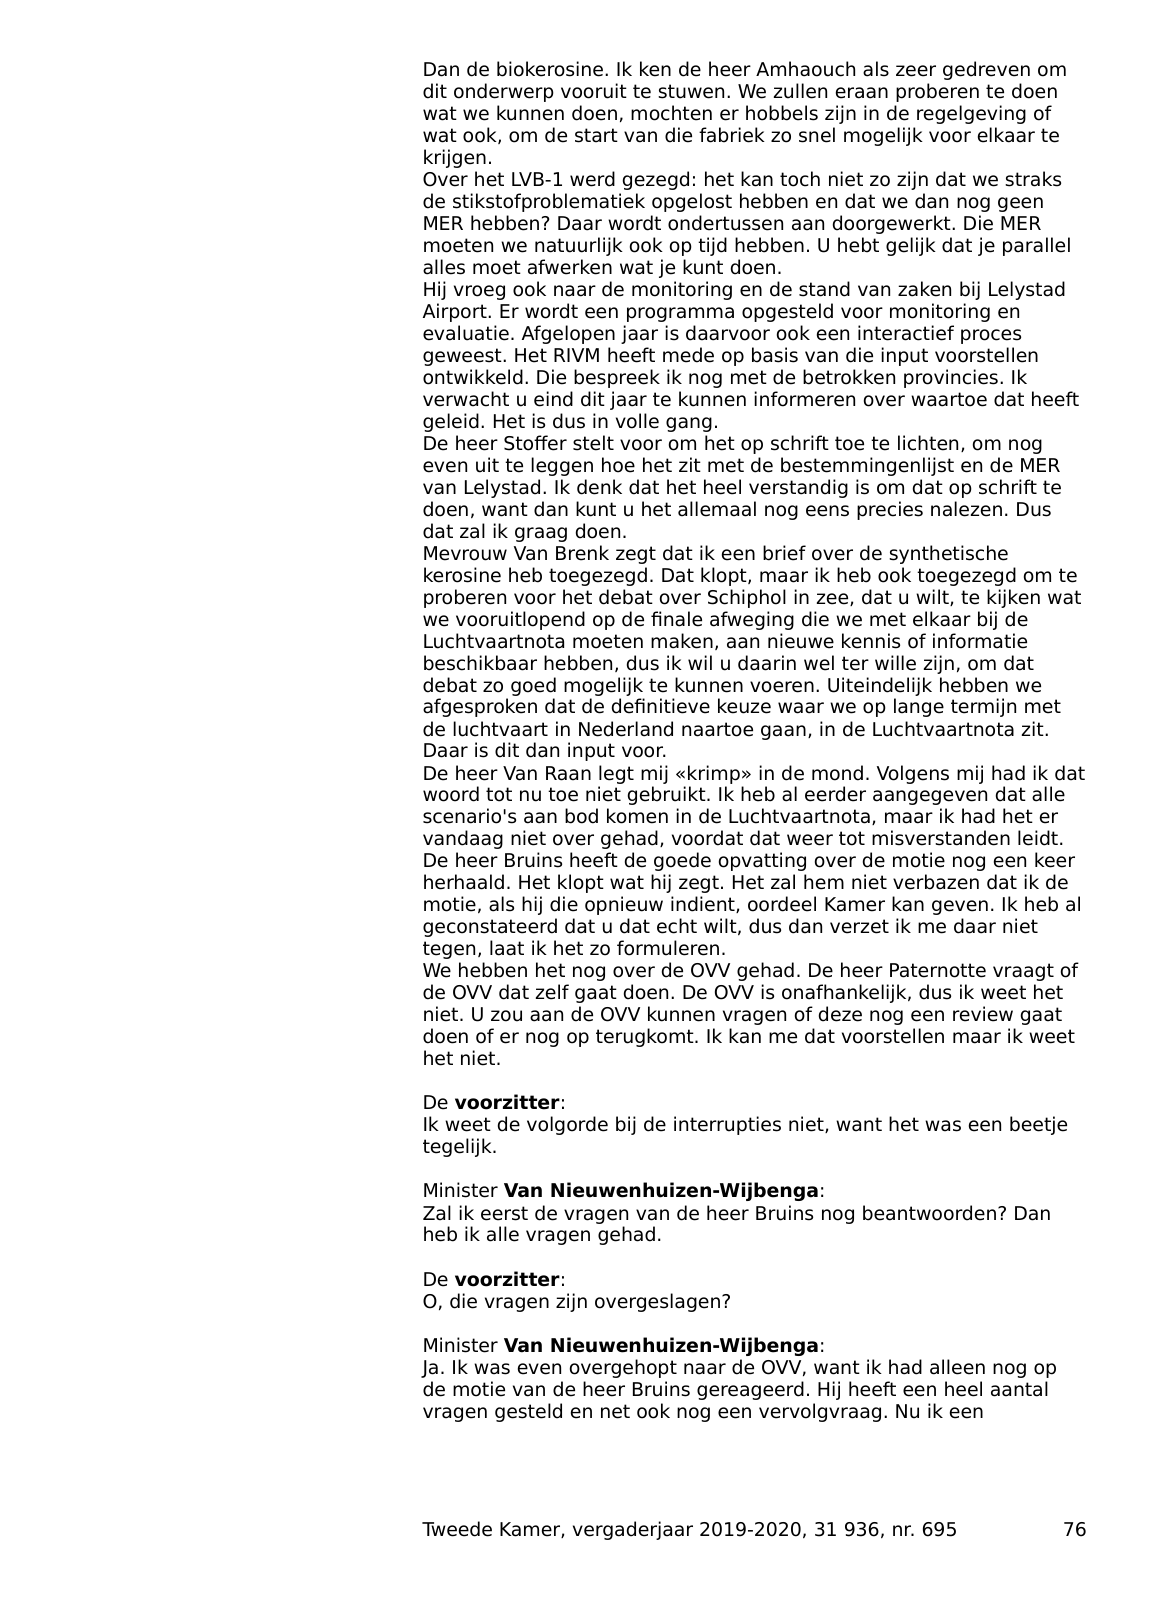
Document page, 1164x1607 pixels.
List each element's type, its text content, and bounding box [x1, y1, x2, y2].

text Zal ik eerst de vragen van de heer Bruins nog beantwoorden? Dan heb ik alle vragen gehad. [422, 1202, 1087, 1246]
text Ik weet de volgorde bij de interrupties niet, want het was een beetje tegelijk. [422, 1114, 1087, 1158]
text Mevrouw Van Brenk zegt dat ik een brief over de synthetische kerosine heb toegezegd. Dat klopt, maar ik heb ook toegezegd om te proberen voor het debat over Schiphol in zee, dat u wilt, te kijken wat we vooruitlopend op de finale afweging die we met elkaar bij de Luchtvaartnota moeten maken, aan nieuwe kennis of informatie beschikbaar hebben, dus ik wil u daarin wel ter wille zijn, om dat debat zo goed mogelijk te kunnen voeren. Uiteindelijk hebben we afgesproken dat de definitieve keuze waar we op lange termijn met de luchtvaart in Nederland naartoe gaan, in de Luchtvaartnota zit. Daar is dit dan input voor. [422, 543, 1087, 762]
text O, die vragen zijn overgeslagen? [422, 1291, 1087, 1312]
text Minister Van Nieuwenhuizen-Wijbenga: [422, 1335, 1087, 1357]
text Over het LVB-1 werd gezegd: het kan toch niet zo zijn dat we straks de stikstofproblematiek opgelost hebben en dat we dan nog geen MER hebben? Daar wordt ondertussen aan doorgewerkt. Die MER moeten we natuurlijk ook op tijd hebben. U hebt gelijk dat je parallel alles moet afwerken wat je kunt doen. [422, 169, 1087, 279]
text De voorzitter: [422, 1092, 1087, 1114]
text We hebben het nog over de OVV gehad. De heer Paternotte vraagt of de OVV dat zelf gaat doen. De OVV is onafhankelijk, dus ik weet het niet. U zou aan de OVV kunnen vragen of deze nog een review gaat doen of er nog op terugkomt. Ik kan me dat voorstellen maar ik weet het niet. [422, 960, 1087, 1070]
text De heer Van Raan legt mij «krimp» in de mond. Volgens mij had ik dat woord tot nu toe niet gebruikt. Ik heb al eerder aangegeven dat alle scenario's aan bod komen in de Luchtvaartnota, maar ik had het er vandaag niet over gehad, voordat dat weer tot misverstanden leidt. [422, 762, 1087, 850]
text Dan de biokerosine. Ik ken de heer Amhaouch als zeer gedreven om dit onderwerp vooruit te stuwen. We zullen eraan proberen te doen wat we kunnen doen, mochten er hobbels zijn in de regelgeving of wat ook, om de start van die fabriek zo snel mogelijk voor elkaar te krijgen. [422, 59, 1087, 169]
text Minister Van Nieuwenhuizen-Wijbenga: [422, 1180, 1087, 1202]
text Hij vroeg ook naar de monitoring en de stand van zaken bij Lelystad Airport. Er wordt een programma opgesteld voor monitoring en evaluatie. Afgelopen jaar is daarvoor ook een interactief proces geweest. Het RIVM heeft mede op basis van die input voorstellen ontwikkeld. Die bespreek ik nog met de betrokken provincies. Ik verwacht u eind dit jaar te kunnen informeren over waartoe dat heeft geleid. Het is dus in volle gang. [422, 279, 1087, 433]
text Ja. Ik was even overgehopt naar de OVV, want ik had alleen nog op de motie van de heer Bruins gereageerd. Hij heeft een heel aantal vragen gesteld en net ook nog een vervolgvraag. Nu ik een [422, 1357, 1087, 1423]
text De heer Stoffer stelt voor om het op schrift toe te lichten, om nog even uit te leggen hoe het zit met de bestemmingenlijst en de MER van Lelystad. Ik denk dat het heel verstandig is om dat op schrift te doen, want dan kunt u het allemaal nog eens precies nalezen. Dus dat zal ik graag doen. [422, 433, 1087, 543]
text De voorzitter: [422, 1268, 1087, 1291]
text De heer Bruins heeft de goede opvatting over de motie nog een keer herhaald. Het klopt wat hij zegt. Het zal hem niet verbazen dat ik de motie, als hij die opnieuw indient, oordeel Kamer kan geven. Ik heb al geconstateerd dat u dat echt wilt, dus dan verzet ik me daar niet tegen, laat ik het zo formuleren. [422, 850, 1087, 960]
